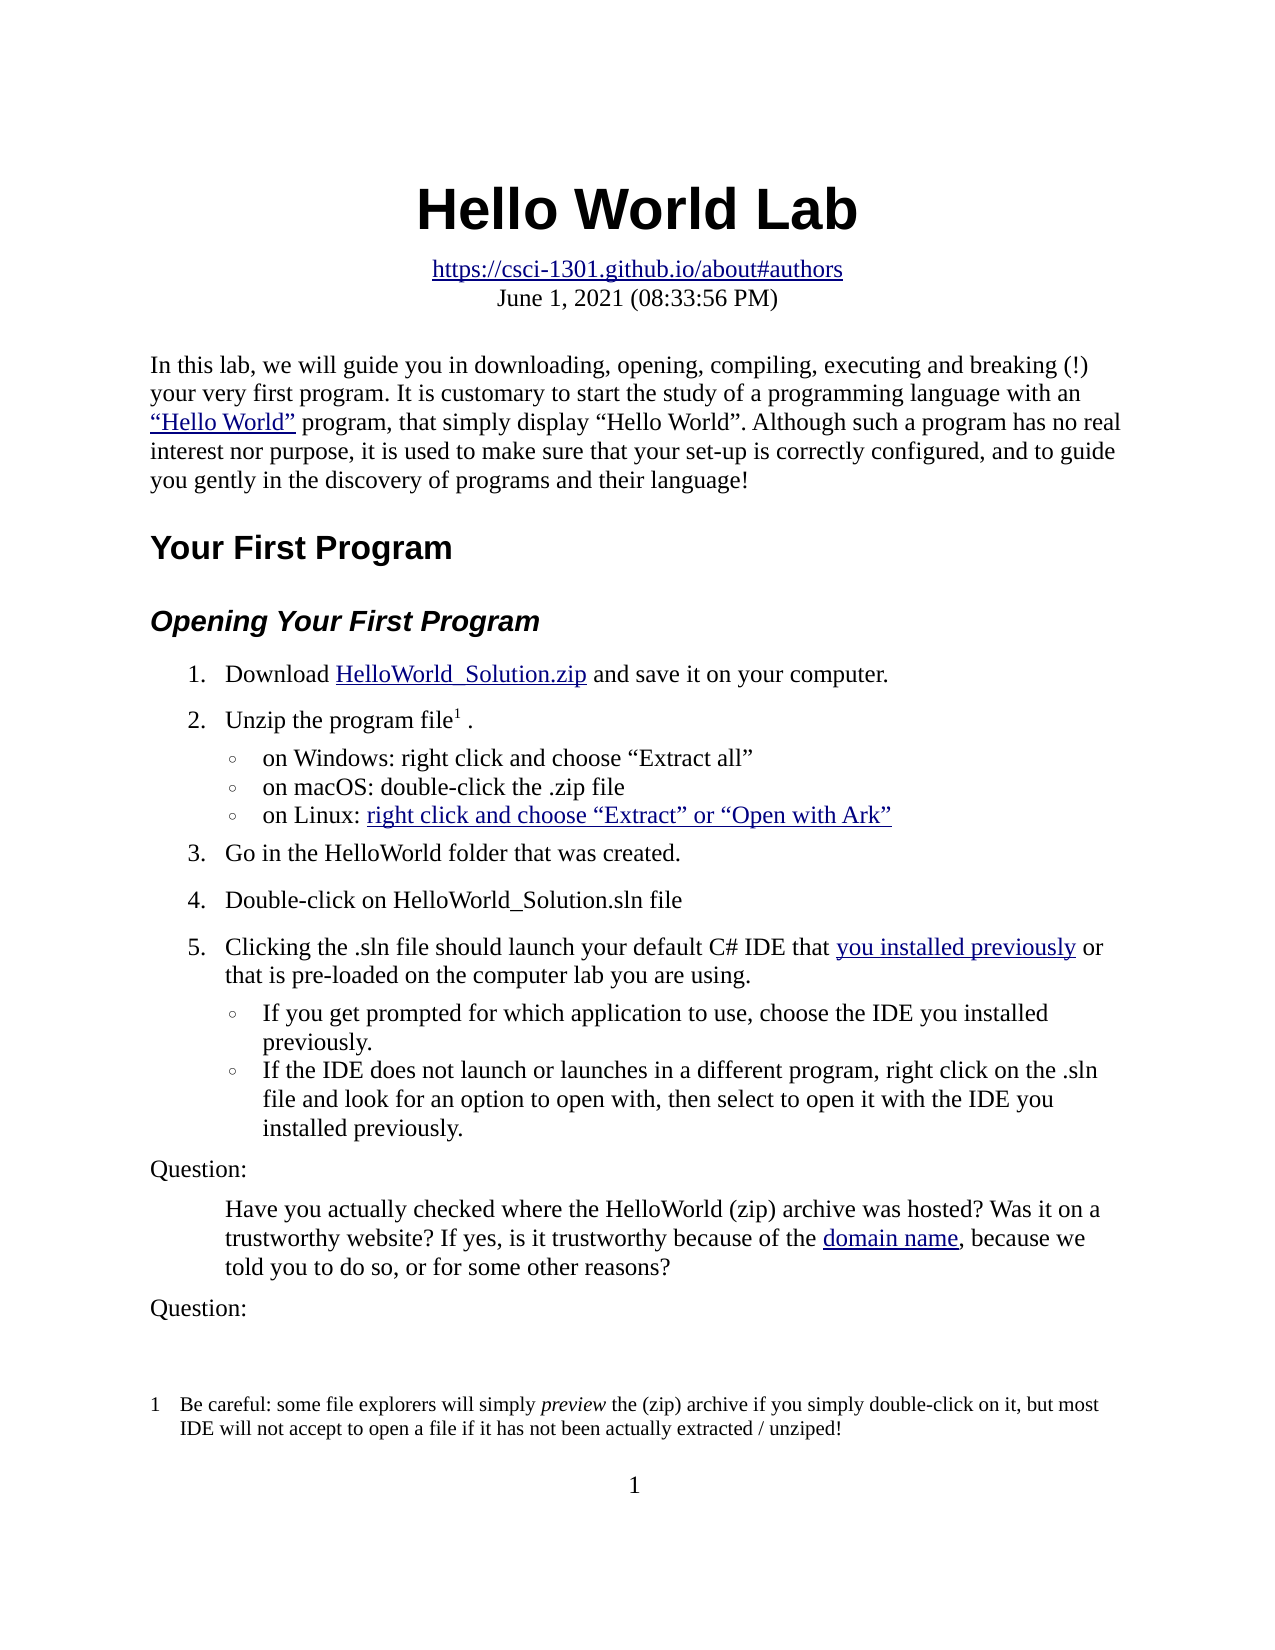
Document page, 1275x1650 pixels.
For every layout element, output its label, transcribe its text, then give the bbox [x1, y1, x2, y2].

text Question: [150, 1154, 1125, 1182]
list on macOS: double-click the .zip file [225, 772, 1125, 801]
subtitle Opening Your First Program [150, 604, 1125, 637]
list Be careful: some file explorers will simply preview the (zip) archive if you simply double-click on it, but most IDE will not accept to open a file if it has not been actually extracted / unziped! [150, 1392, 1125, 1440]
list Double-click on HelloWorld_Solution.sln file [187, 885, 1125, 914]
list on Windows: right click and choose “Extract all” [225, 743, 1125, 772]
text https://csci-1301.github.io/about#authors [150, 254, 1125, 283]
list Clicking the .sln file should launch your default C# IDE that you installed previously or that is pre-loaded on the computer lab you are using. [187, 932, 1125, 989]
title Hello World Lab [150, 175, 1125, 242]
list Download HelloWorld_Solution.zip and save it on your computer. [187, 659, 1125, 687]
subtitle Your First Program [150, 527, 1125, 566]
list Go in the HelloWorld folder that was created. [187, 838, 1125, 867]
list on Linux: right click and choose “Extract” or “Open with Ark” [225, 801, 1125, 829]
list If the IDE does not launch or launches in a different program, right click on the .sln file and look for an option to open with, then select to open it with the IDE you installed previously. [225, 1056, 1125, 1142]
list Unzip the program file . [187, 705, 1125, 734]
list If you get prompted for which application to use, choose the IDE you installed previously. [225, 998, 1125, 1056]
text June 1, 2021 (08:33:56 PM) [150, 283, 1125, 312]
text In this lab, we will guide you in downloading, opening, compiling, executing and breaking (!) your very first program. It is customary to start the study of a programming language with an “Hello World” program, that simply display “Hello World”. Although such a program has no real interest nor purpose, it is used to make sure that your set-up is correctly configured, and to guide you gently in the discovery of programs and their language! [150, 350, 1125, 493]
text Question: [150, 1293, 1125, 1321]
text Have you actually checked where the HelloWorld (zip) archive was hosted? Was it on a trustworthy website? If yes, is it trustworthy because of the domain name, because we told you to do so, or for some other reasons? [225, 1194, 1125, 1281]
